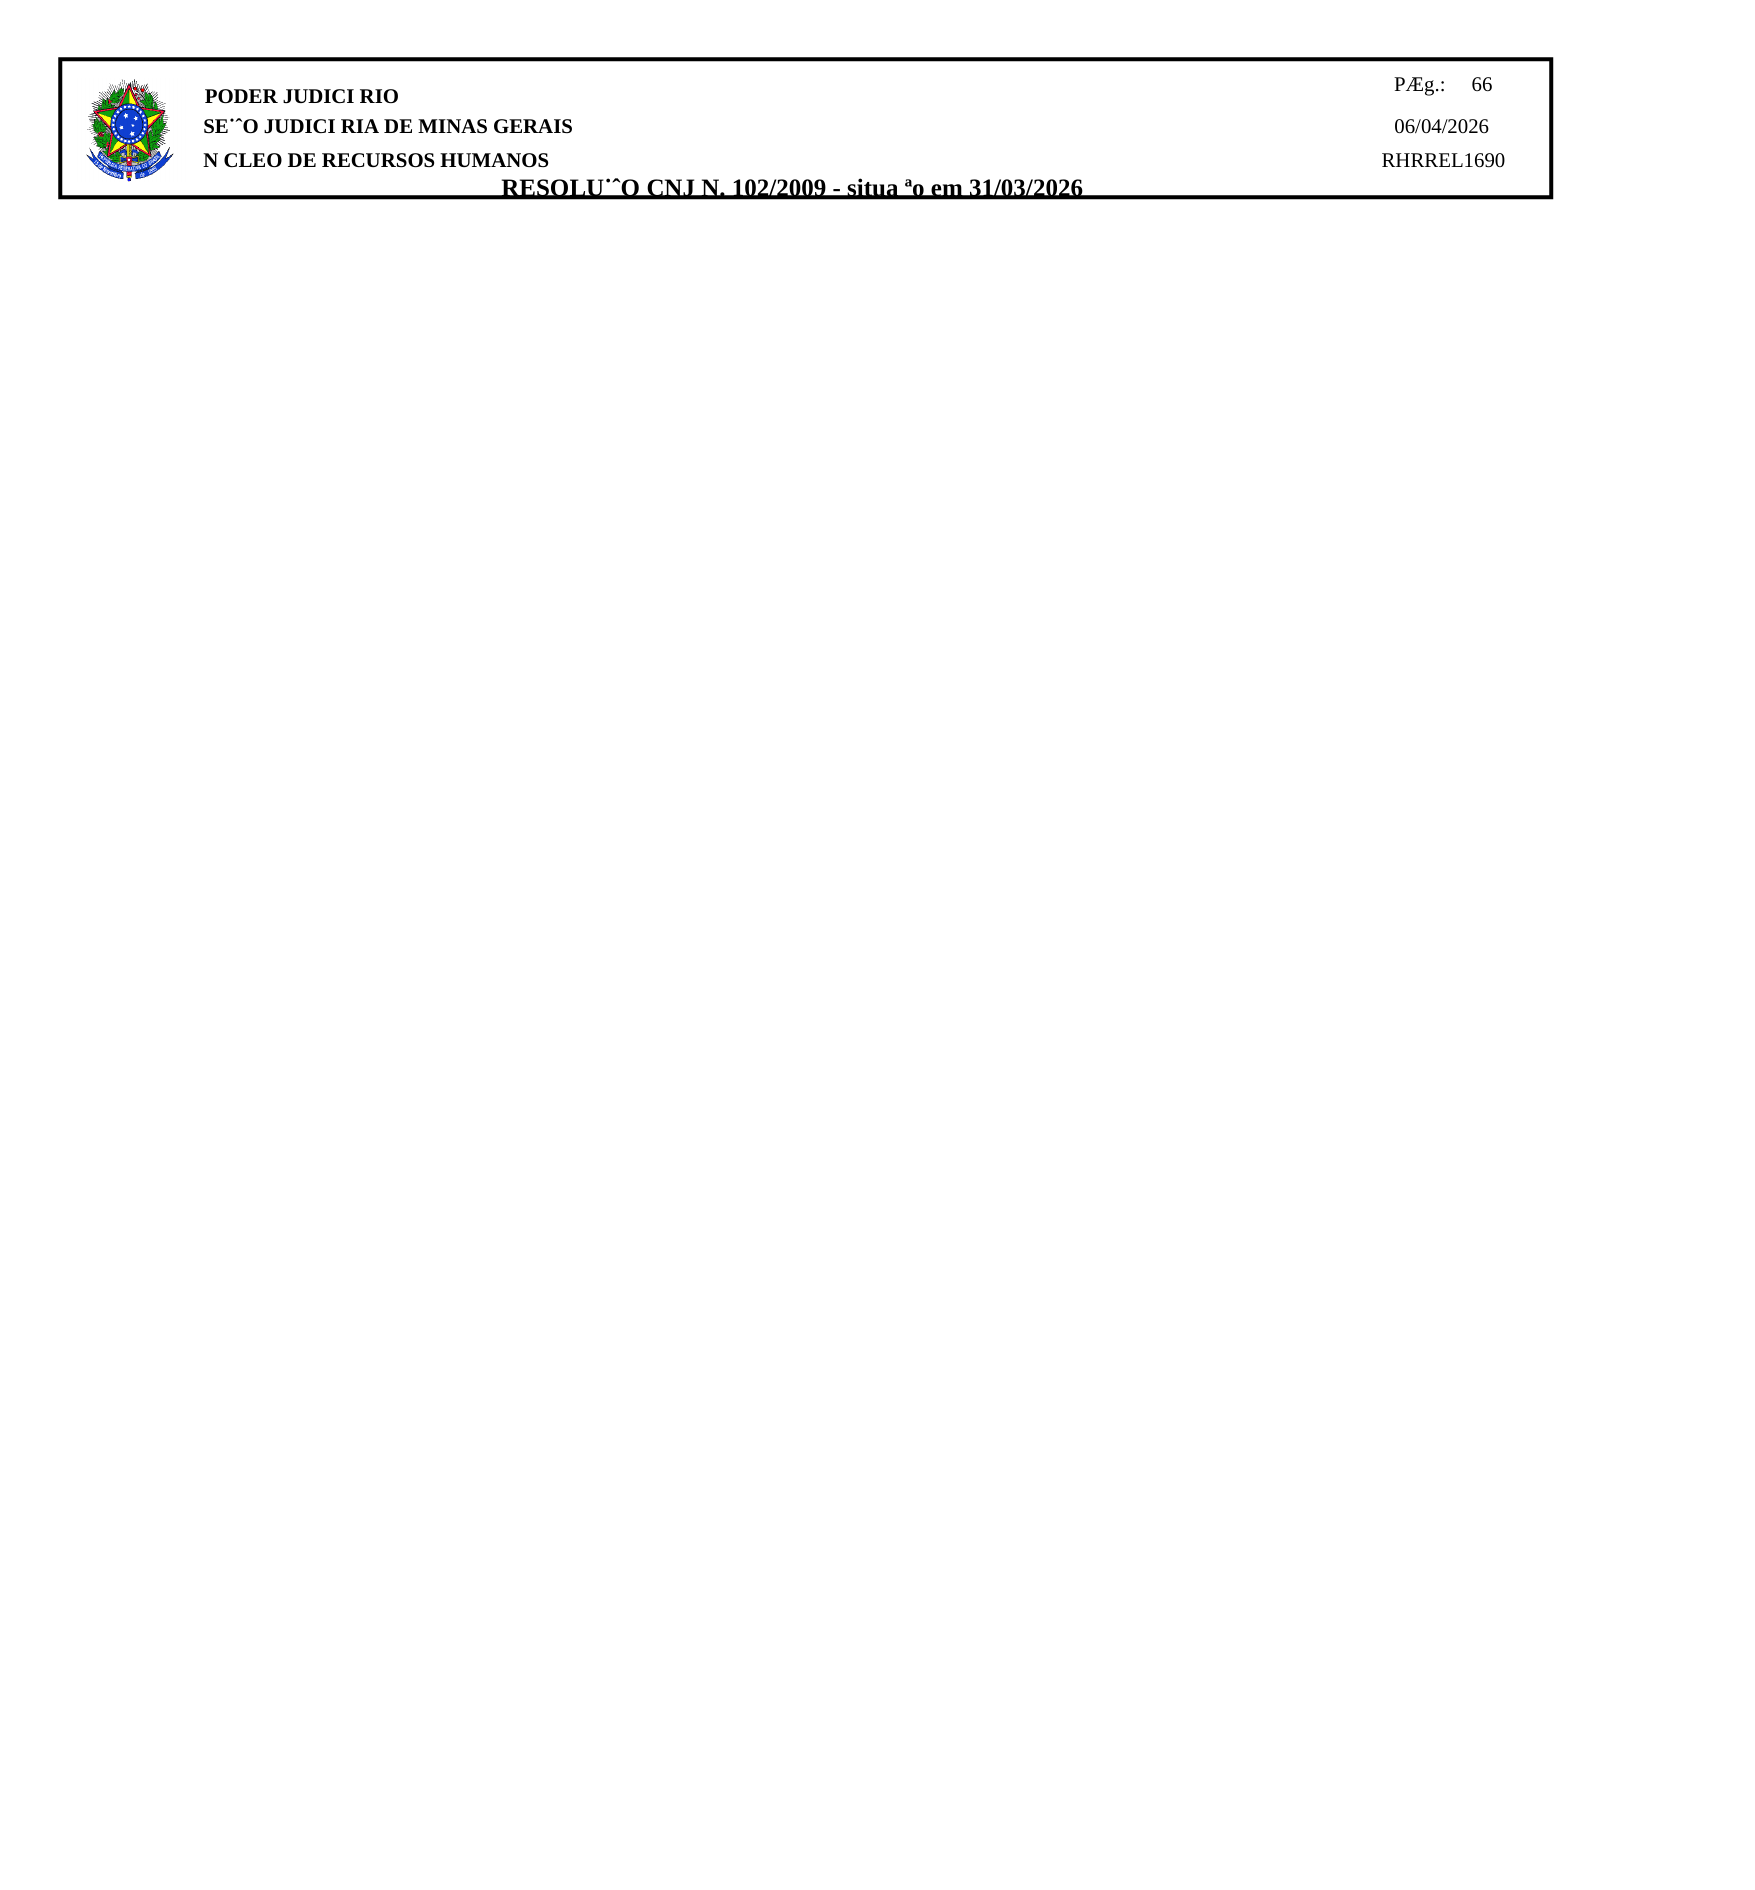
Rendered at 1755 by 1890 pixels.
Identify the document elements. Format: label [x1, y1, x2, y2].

picture [54, 53, 1557, 202]
